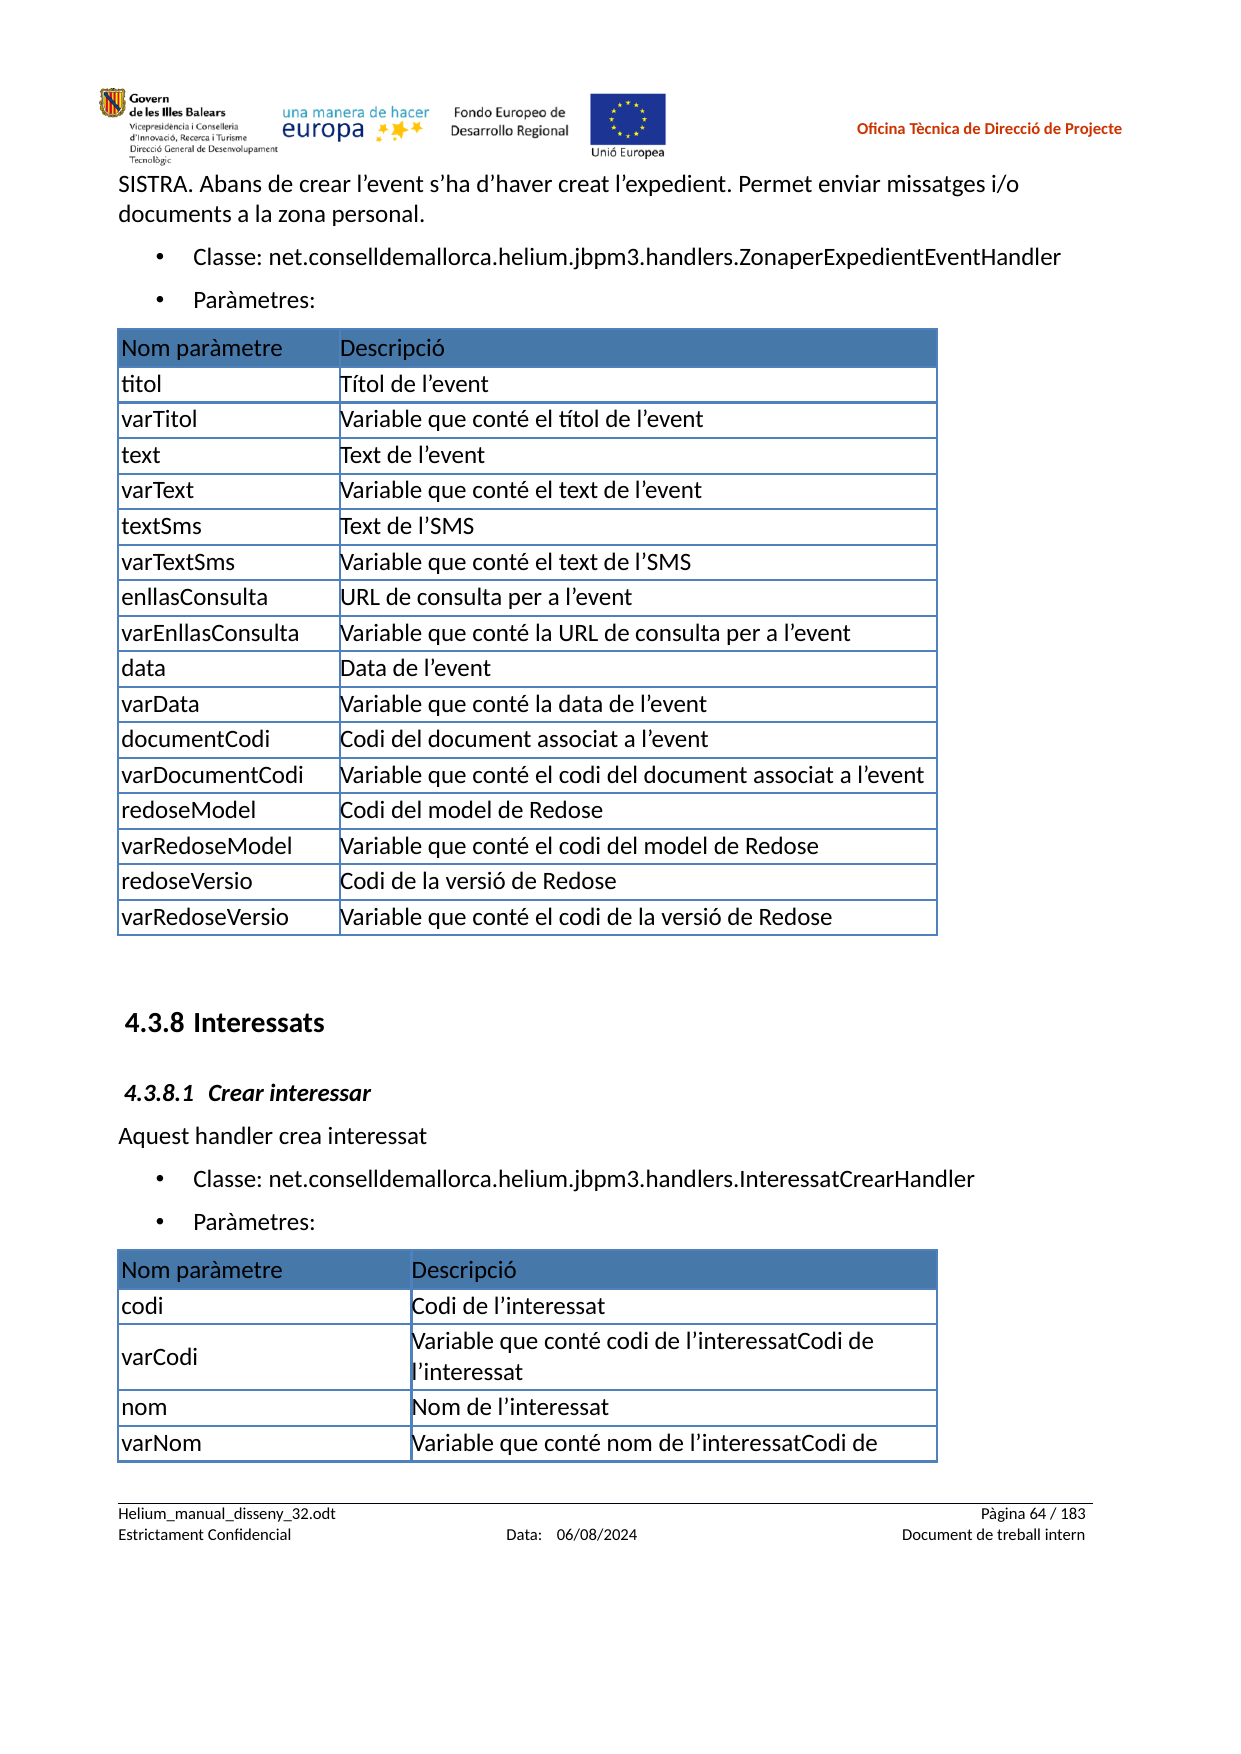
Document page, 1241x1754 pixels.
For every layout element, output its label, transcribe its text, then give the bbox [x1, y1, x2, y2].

table_cell documentCodi [119, 723, 339, 757]
table_cell enllasConsulta [119, 581, 339, 614]
table_cell text [119, 439, 339, 472]
table_cell Variable que conté el text de l’SMS [341, 546, 936, 579]
table_cell Text de l’SMS [341, 510, 936, 543]
table_cell Variable que conté la data de l’event [341, 688, 936, 721]
table_cell varEnllasConsulta [119, 617, 339, 650]
table_cell varTitol [119, 404, 339, 437]
table_cell Variable que conté el codi del document associat a l’event [341, 759, 936, 792]
picture [99, 87, 668, 166]
table_cell data [119, 652, 339, 686]
subtitle Crear interessar [118, 1077, 1122, 1108]
table_cell varCodi [119, 1325, 410, 1389]
table_cell varText [119, 475, 339, 508]
table_cell Variable que conté la URL de consulta per a l’event [341, 617, 936, 650]
table_header Descripció [341, 330, 936, 366]
table_cell Variable que conté el títol de l’event [341, 404, 936, 437]
table_cell Variable que conté el codi de la versió de Redose [341, 901, 936, 934]
table_cell codi [119, 1290, 410, 1323]
table_header Nom paràmetre [119, 1251, 410, 1288]
list Paràmetres: [156, 1206, 1122, 1237]
table_cell textSms [119, 510, 339, 543]
table_cell varRedoseVersio [119, 901, 339, 934]
table_cell Codi del document associat a l’event [341, 723, 936, 757]
table_cell Codi de l’interessat [413, 1290, 936, 1323]
text SISTRA. Abans de crear l’event s’ha d’haver creat l’expedient. Permet enviar missatges i/o documents a la zona personal. [118, 168, 1122, 229]
list Classe: net.conselldemallorca.helium.jbpm3.handlers.InteressatCrearHandler [156, 1163, 1122, 1194]
table_cell Data de l’event [341, 652, 936, 686]
table_cell Variable que conté el text de l’event [341, 475, 936, 508]
table_cell Títol de l’event [341, 368, 936, 401]
table_cell Codi de la versió de Redose [341, 865, 936, 899]
list Classe: net.conselldemallorca.helium.jbpm3.handlers.ZonaperExpedientEventHandler [156, 241, 1122, 272]
table_cell titol [119, 368, 339, 401]
table_cell varTextSms [119, 546, 339, 579]
table_cell varRedoseModel [119, 830, 339, 863]
subtitle Interessats [118, 1004, 1122, 1040]
table_cell Variable que conté codi de l’interessatCodi de l’interessat [413, 1325, 936, 1389]
table_cell Codi del model de Redose [341, 794, 936, 828]
table_header Nom paràmetre [119, 330, 339, 366]
table_cell redoseModel [119, 794, 339, 828]
table_cell Nom de l’interessat [413, 1391, 936, 1425]
table_cell Text de l’event [341, 439, 936, 472]
table_cell varDocumentCodi [119, 759, 339, 792]
table_cell Variable que conté el codi del model de Redose [341, 830, 936, 863]
text Aquest handler crea interessat [118, 1120, 1122, 1151]
table_cell URL de consulta per a l’event [341, 581, 936, 614]
table_cell redoseVersio [119, 865, 339, 899]
table_cell nom [119, 1391, 410, 1425]
table_header Descripció [413, 1251, 936, 1288]
table_cell varNom [119, 1427, 410, 1460]
table_cell Variable que conté nom de l’interessatCodi de [413, 1427, 936, 1460]
table_cell varData [119, 688, 339, 721]
list Paràmetres: [156, 284, 1122, 315]
